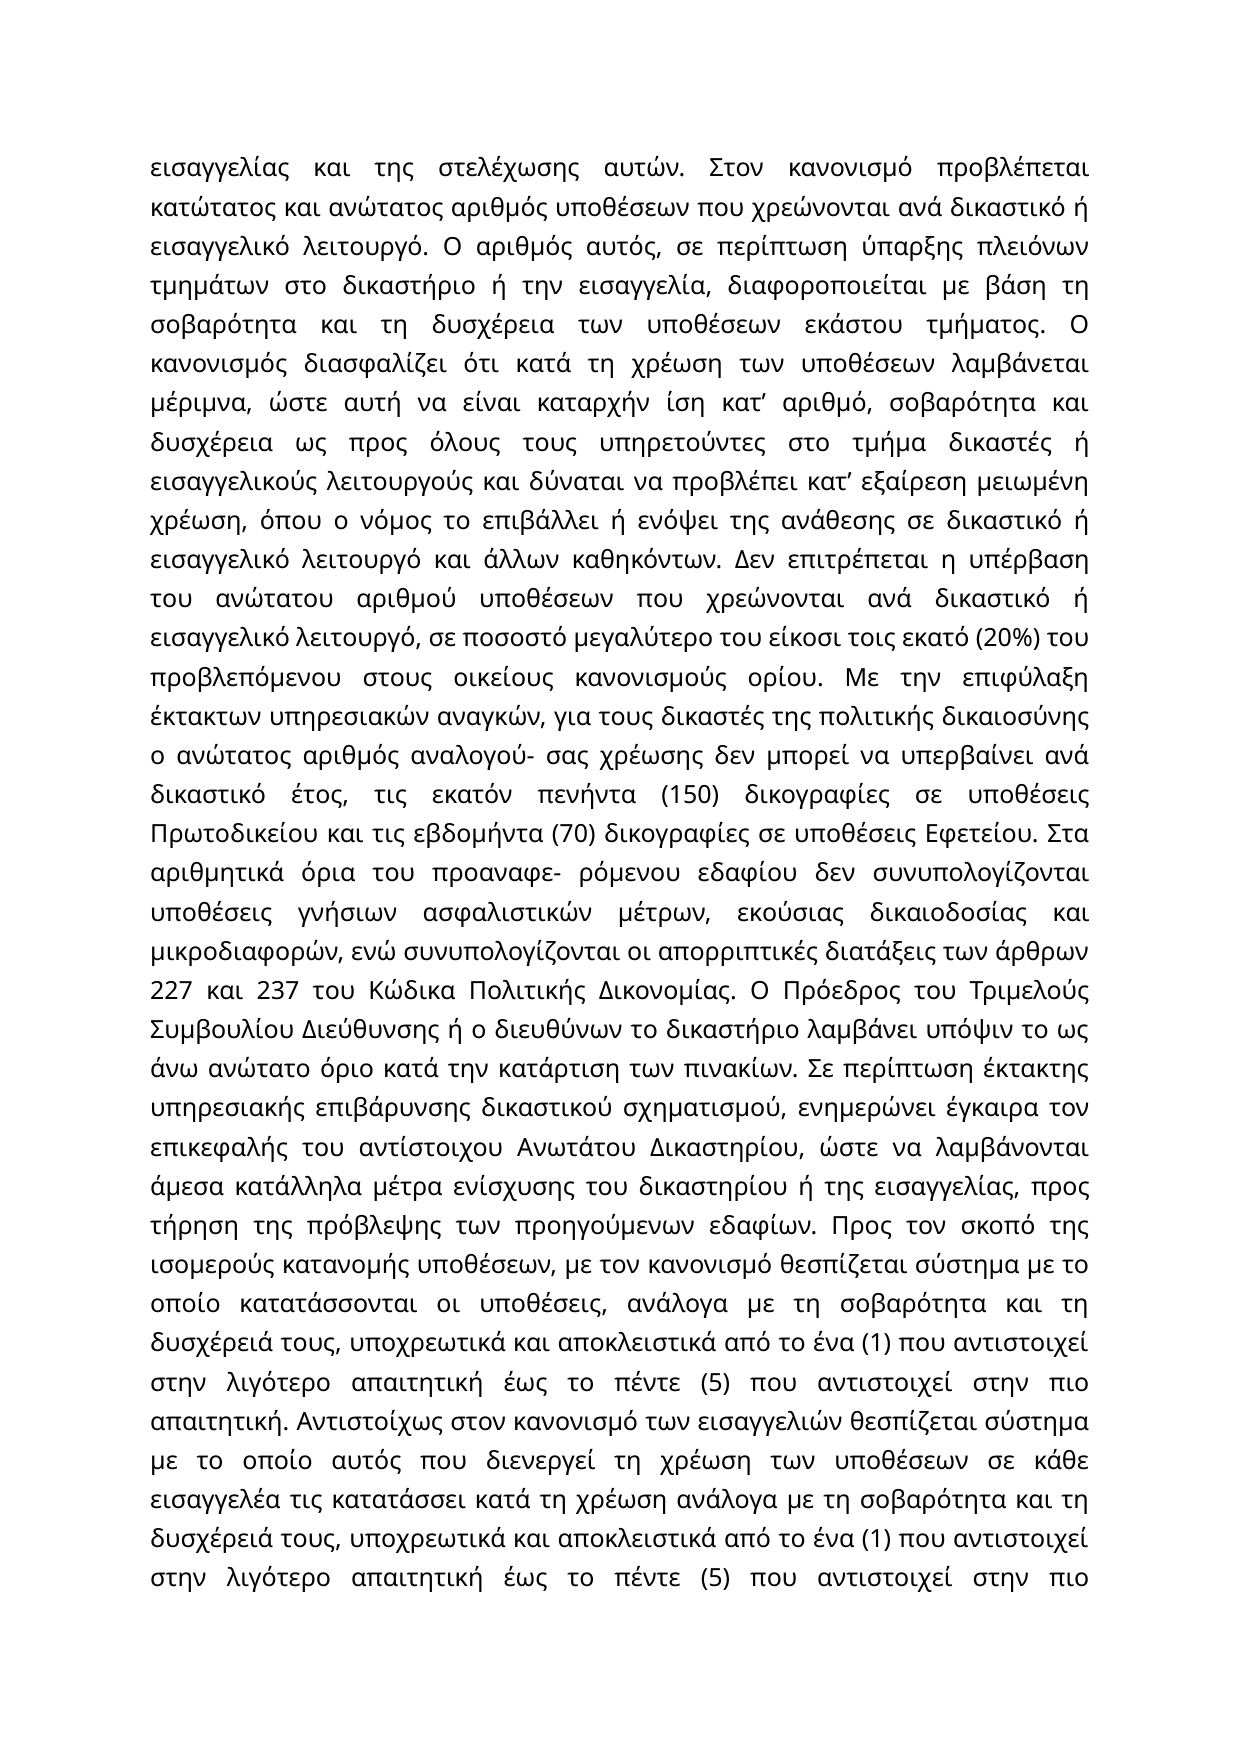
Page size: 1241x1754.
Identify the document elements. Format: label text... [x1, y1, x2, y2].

text εισαγγελίας και της στελέχωσης αυτών. Στον κανονισμό προβλέπεται κατώτατος και ανώτατος αριθμός υποθέσεων που χρεώνονται ανά δικαστικό ή εισαγγελικό λειτουργό. O αριθμός αυτός, σε περίπτωση ύπαρξης πλειόνων τμημάτων στο δικαστήριο ή την εισαγγελία, διαφοροποιείται με βάση τη σοβαρότητα και τη δυσχέρεια των υποθέσεων εκάστου τμήματος. Ο κανονισμός διασφαλίζει ότι κατά τη χρέωση των υποθέσεων λαμβάνεται μέριμνα, ώστε αυτή να είναι καταρχήν ίση κατ’ αριθμό, σοβαρότητα και δυσχέρεια ως προς όλους τους υπηρετούντες στο τμήμα δικαστές ή εισαγγελικούς λειτουργούς και δύναται να προβλέπει κατ’ εξαίρεση μειωμένη χρέωση, όπου ο νόμος το επιβάλλει ή ενόψει της ανάθεσης σε δικαστικό ή εισαγγελικό λειτουργό και άλλων καθηκόντων. Δεν επιτρέπεται η υπέρβαση του ανώτατου αριθμού υποθέσεων που χρεώνονται ανά δικαστικό ή εισαγγελικό λειτουργό, σε ποσοστό μεγαλύτερο του είκοσι τοις εκατό (20%) του προβλεπόμενου στους οικείους κανονισμούς ορίου. Με την επιφύλαξη έκτακτων υπηρεσιακών αναγκών, για τους δικαστές της πολιτικής δικαιοσύνης ο ανώτατος αριθμός αναλογού- σας χρέωσης δεν μπορεί να υπερβαίνει ανά δικαστικό έτος, τις εκατόν πενήντα (150) δικογραφίες σε υποθέσεις Πρωτοδικείου και τις εβδομήντα (70) δικογραφίες σε υποθέσεις Εφετείου. Στα αριθμητικά όρια του προαναφε- ρόμενου εδαφίου δεν συνυπολογίζονται υποθέσεις γνήσιων ασφαλιστικών μέτρων, εκούσιας δικαιοδοσίας και μικροδιαφορών, ενώ συνυπολογίζονται οι απορριπτικές διατάξεις των άρθρων 227 και 237 του Κώδικα Πολιτικής Δικονομίας. Ο Πρόεδρος του Τριμελούς Συμβουλίου Διεύθυνσης ή ο διευθύνων το δικαστήριο λαμβάνει υπόψιν το ως άνω ανώτατο όριο κατά την κατάρτιση των πινακίων. Σε περίπτωση έκτακτης υπηρεσιακής επιβάρυνσης δικαστικού σχηματισμού, ενημερώνει έγκαιρα τον επικεφαλής του αντίστοιχου Ανωτάτου Δικαστηρίου, ώστε να λαμβάνονται άμεσα κατάλληλα μέτρα ενίσχυσης του δικαστηρίου ή της εισαγγελίας, προς τήρηση της πρόβλεψης των προηγούμενων εδαφίων. Προς τον σκοπό της ισομερούς κατανομής υποθέσεων, με τον κανονισμό θεσπίζεται σύστημα με το οποίο κατατάσσονται οι υποθέσεις, ανάλογα με τη σοβαρότητα και τη δυσχέρειά τους, υποχρεωτικά και αποκλειστικά από το ένα (1) που αντιστοιχεί στην λιγότερο απαιτητική έως το πέντε (5) που αντιστοιχεί στην πιο απαιτητική. Αντιστοίχως στον κανονισμό των εισαγγελιών θεσπίζεται σύστημα με το οποίο αυτός που διενεργεί τη χρέωση των υποθέσεων σε κάθε εισαγγελέα τις κατατάσσει κατά τη χρέωση ανάλογα με τη σοβαρότητα και τη δυσχέρειά τους, υποχρεωτικά και αποκλειστικά από το ένα (1) που αντιστοιχεί στην λιγότερο απαιτητική έως το πέντε (5) που αντιστοιχεί στην πιο [150, 150, 1090, 1594]
